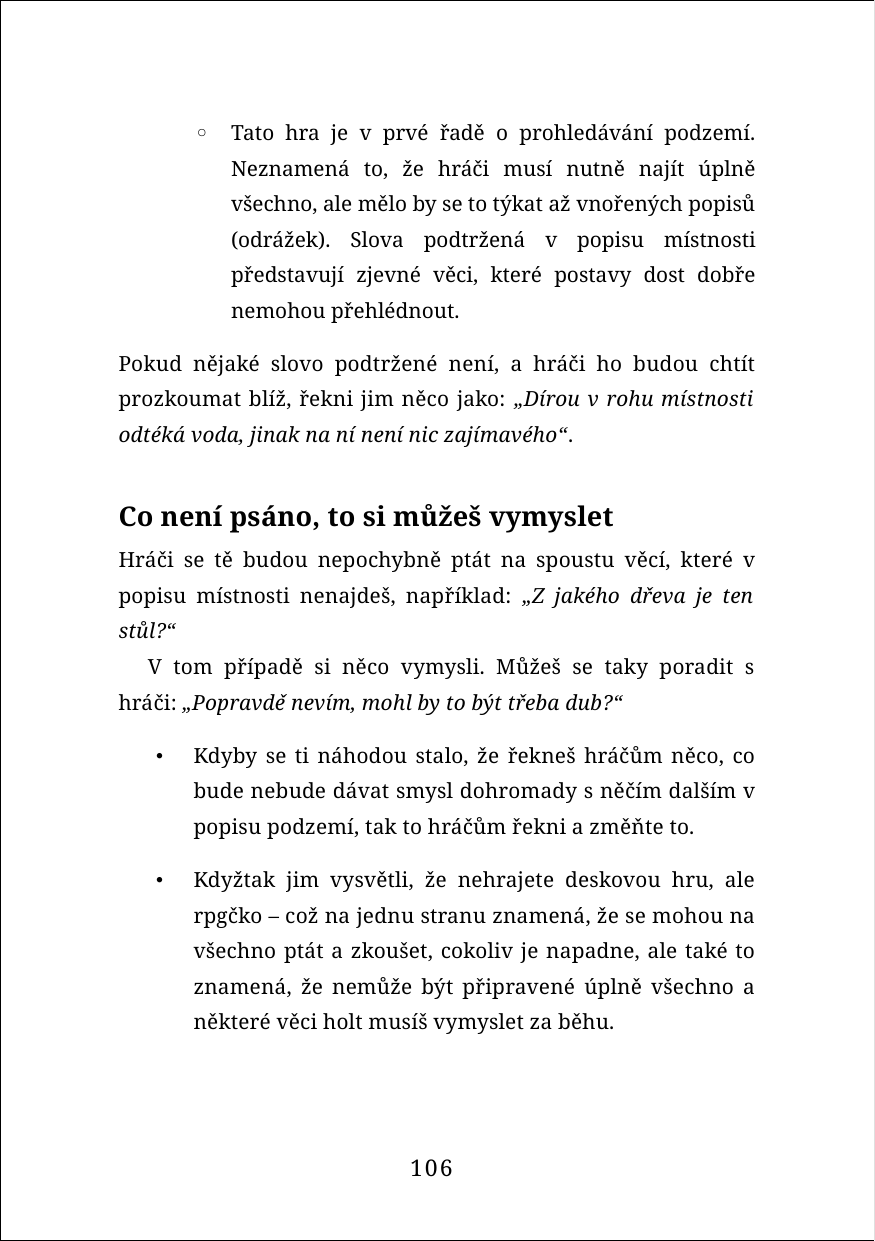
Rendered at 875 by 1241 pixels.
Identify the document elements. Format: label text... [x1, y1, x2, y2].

text Hráči se tě budou nepochybně ptát na spoustu věcí, které v popisu místnosti nenajdeš, například: „Z jakého dřeva je ten stůl?“ V tom případě si něco vymysli. Můžeš se taky poradit s hráči: „Popravdě nevím, mohl by to být třeba dub?“ [118, 546, 756, 716]
list Kdyžtak jim vysvětli, že nehrajete deskovou hru, ale rpgčko – což na jednu stranu znamená, že se mohou na všechno ptát a zkoušet, cokoliv je napadne, ale také to znamená, že nemůže být připravené úplně všechno a některé věci holt musíš vymyslet za běhu. [156, 865, 756, 1036]
list Tato hra je v prvé řadě o prohledávání podzemí. Neznamená to, že hráči musí nutně najít úplně všechno, ale mělo by se to týkat až vnořených popisů (odrážek). Slova podtržená v popisu místnosti představují zjevné věci, které postavy dost dobře nemohou přehlédnout. [193, 118, 756, 324]
list Kdyby se ti náhodou stalo, že řekneš hráčům něco, co bude nebude dávat smysl dohromady s něčím dalším v popisu podzemí, tak to hráčům řekni a změňte to. [156, 741, 756, 840]
subtitle Co není psáno, to si můžeš vymyslet [118, 497, 756, 534]
text Pokud nějaké slovo podtržené není, a hráči ho budou chtít prozkoumat blíž, řekni jim něco jako: „Dírou v rohu místnosti odtéká voda, jinak na ní není nic zajímavého“. [118, 349, 756, 448]
